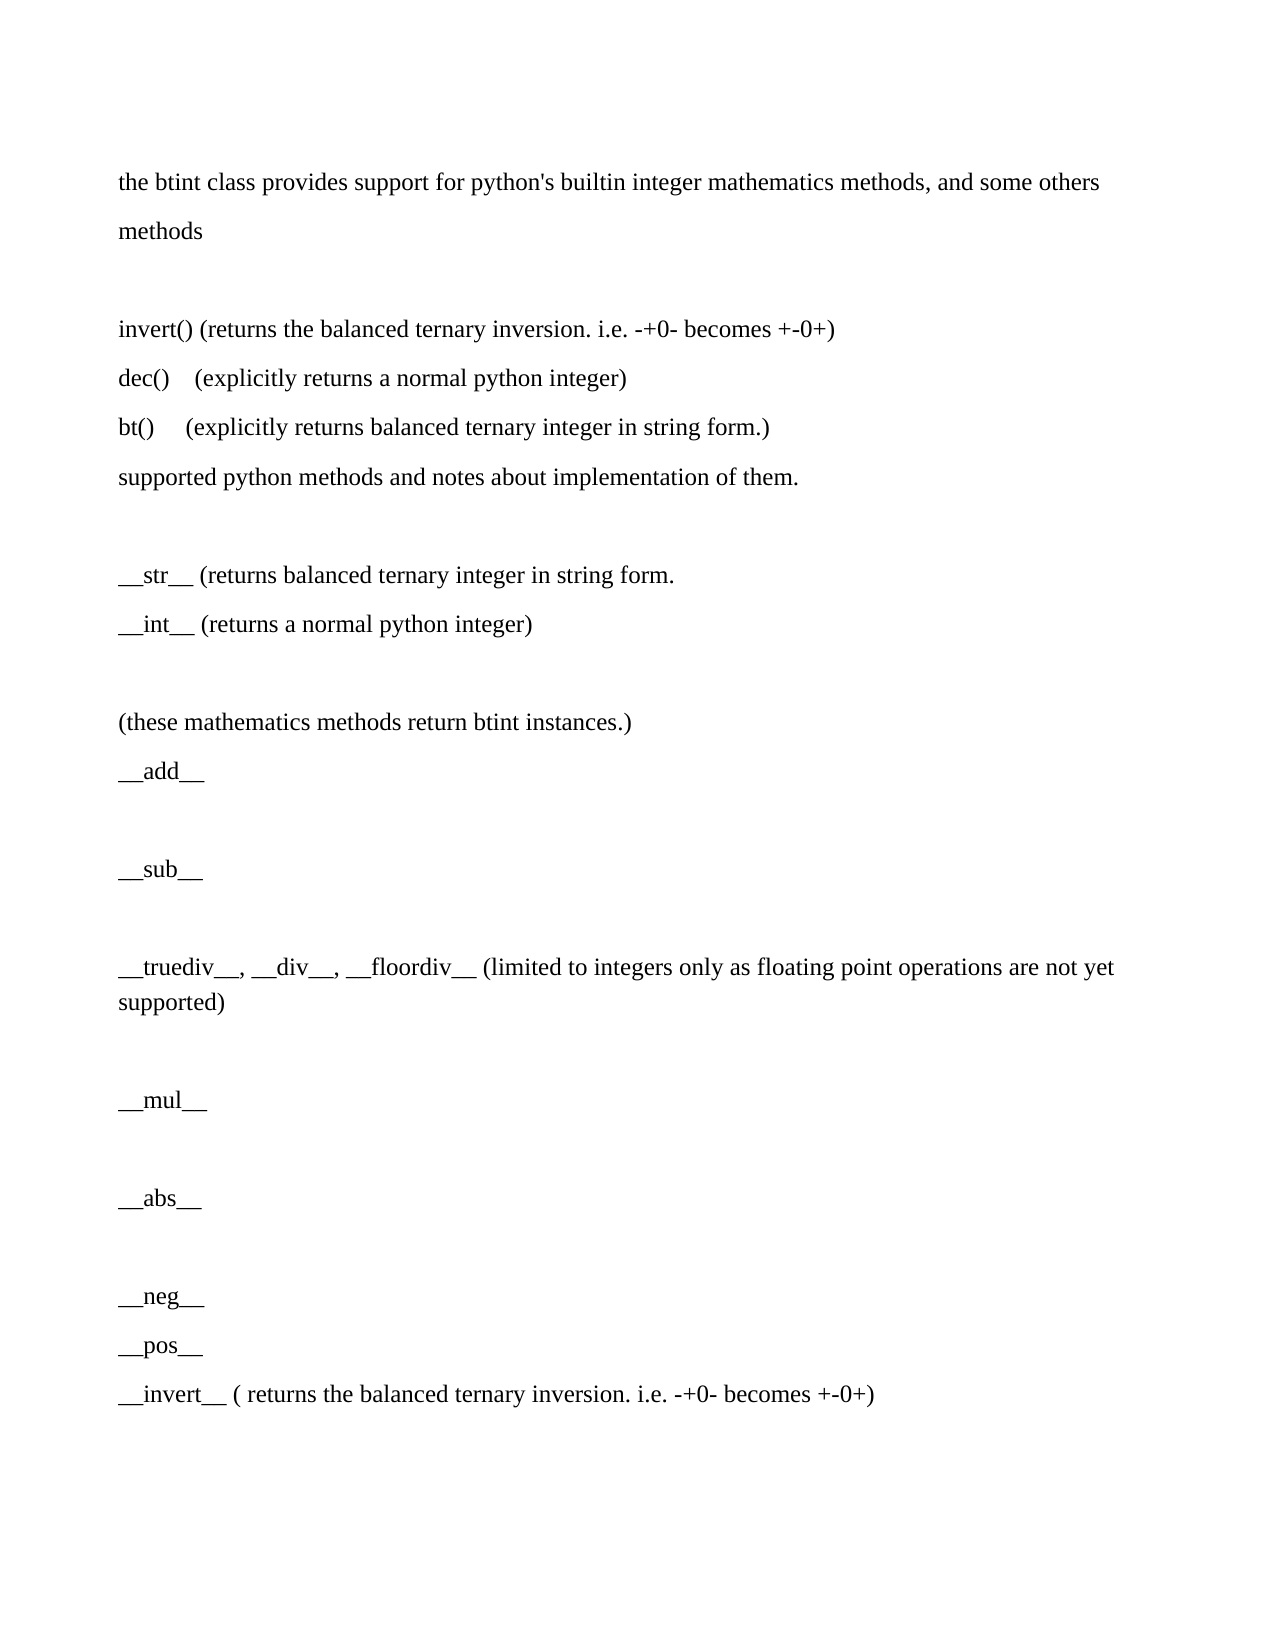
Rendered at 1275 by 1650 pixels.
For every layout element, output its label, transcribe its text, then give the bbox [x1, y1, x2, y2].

text invert() (returns the balanced ternary inversion. i.e. -+0- becomes +-0+) [118, 314, 1157, 343]
text __abs__ [118, 1183, 1157, 1212]
text __add__ [118, 756, 1157, 785]
text __sub__ [118, 854, 1157, 883]
text __str__ (returns balanced ternary integer in string form. [118, 560, 1157, 588]
text dec() (explicitly returns a normal python integer) [118, 363, 1157, 392]
text the btint class provides support for python's builtin integer mathematics methods, and some others [118, 167, 1157, 196]
text __int__ (returns a normal python integer) [118, 609, 1157, 637]
text supported python methods and notes about implementation of them. [118, 462, 1157, 490]
text __invert__ ( returns the balanced ternary inversion. i.e. -+0- becomes +-0+) [118, 1379, 1157, 1408]
text methods [118, 216, 1157, 245]
text __mul__ [118, 1085, 1157, 1113]
text __truediv__, __div__, __floordiv__ (limited to integers only as floating point operations are not yet supported) [118, 952, 1157, 1015]
text __pos__ [118, 1330, 1157, 1359]
text (these mathematics methods return btint instances.) [118, 707, 1157, 736]
text bt() (explicitly returns balanced ternary integer in string form.) [118, 412, 1157, 441]
text __neg__ [118, 1281, 1157, 1310]
